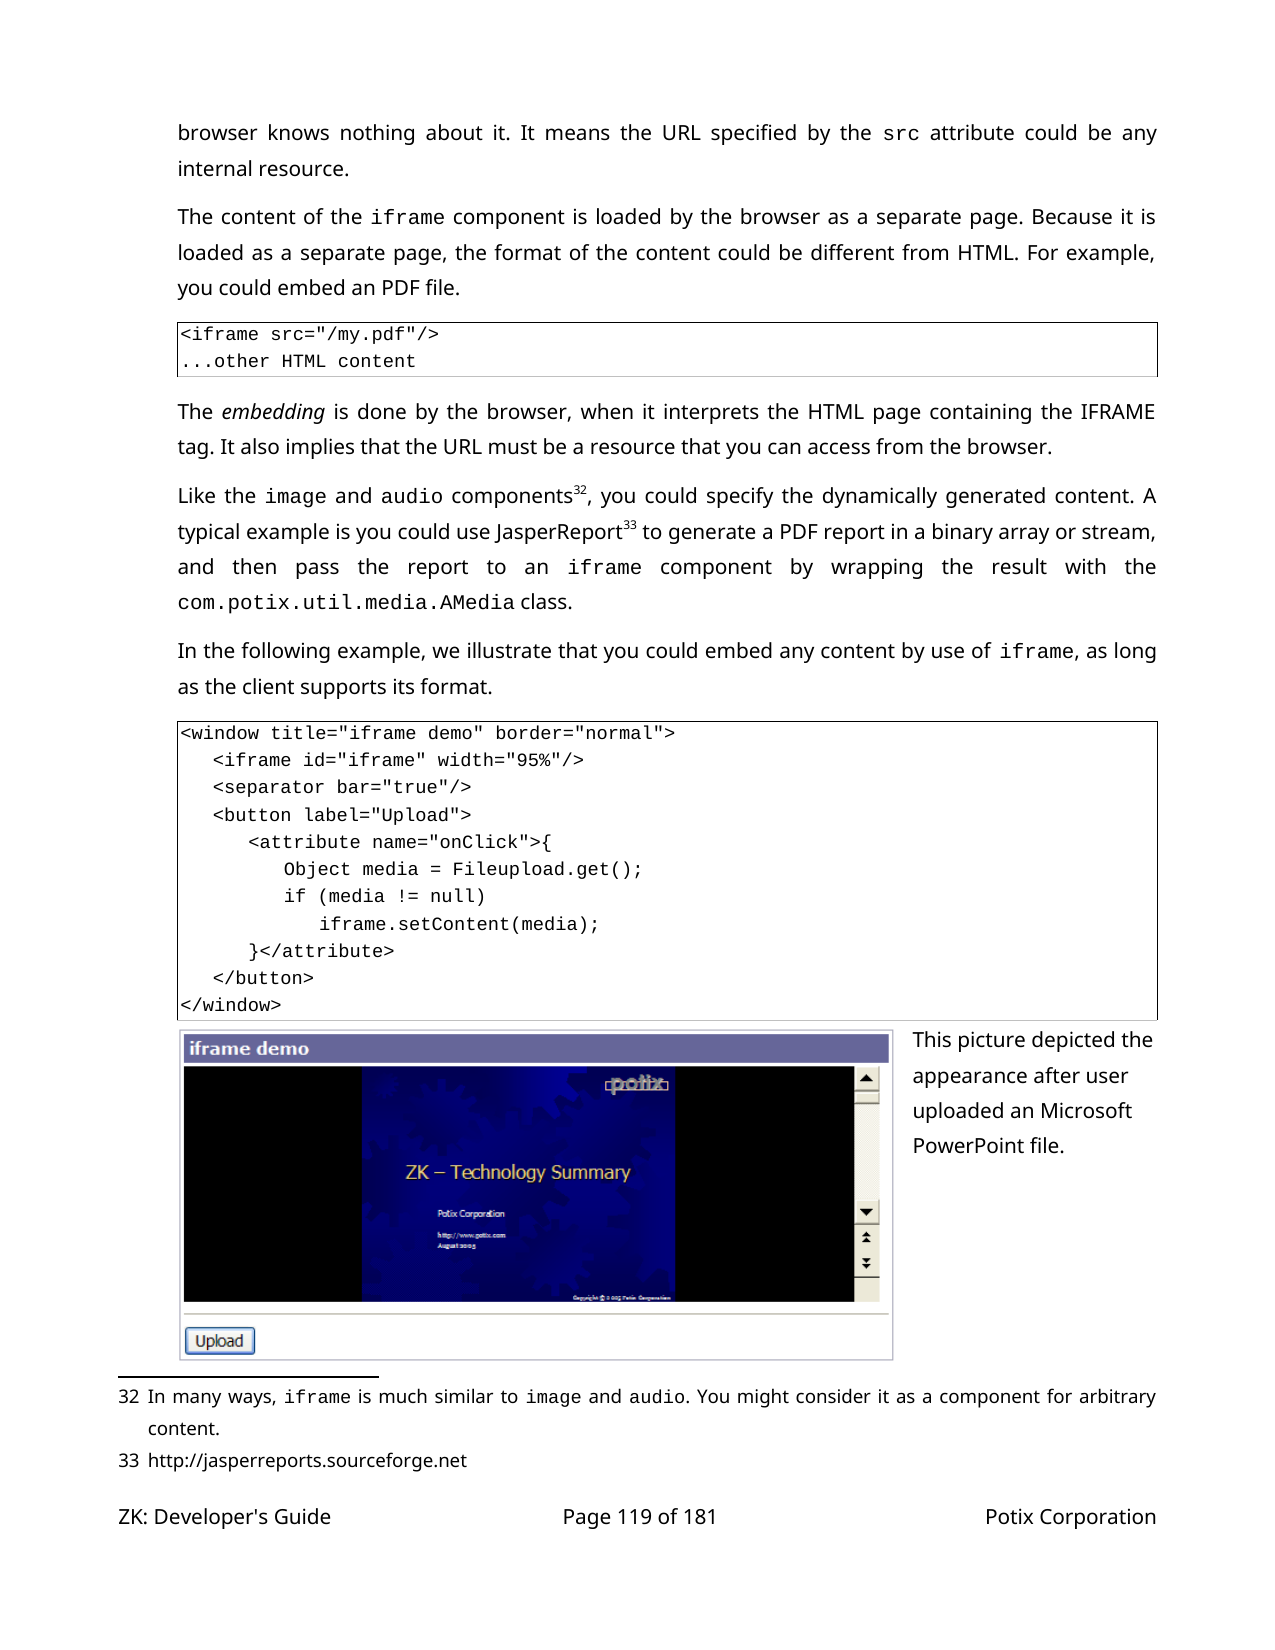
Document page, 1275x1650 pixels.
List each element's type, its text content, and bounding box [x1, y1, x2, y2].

text </window> [178, 993, 1157, 1020]
text In many ways, iframe is much similar to image and audio. You might consider it as a component for arbitrary content. [118, 1383, 1157, 1441]
text }</attribute> [178, 938, 1157, 963]
text In the following example, we illustrate that you could embed any content by use of iframe, as long as the client supports its format. [177, 637, 1157, 700]
text Like the image and audio components, you could specify the dynamically generated content. A typical example is you could use JasperReport to generate a PDF report in a binary array or stream, and then pass the report to an iframe component by wrapping the result with the com.potix.util.media.AMedia class. [177, 481, 1157, 616]
text The content of the iframe component is loaded by the browser as a separate page. Because it is loaded as a separate page, the format of the content could be different from HTML. For example, you could embed an PDF file. [177, 202, 1157, 301]
text <button label="Upload"> [178, 803, 1157, 827]
table_header [898, 1026, 912, 1363]
table_header This picture depicted the appearance after user uploaded an Microsoft PowerPoint file. [912, 1026, 1156, 1363]
text <window title="iframe demo" border="normal"> [178, 722, 1157, 745]
picture [177, 1025, 898, 1364]
text iframe.setContent(media); [178, 911, 1157, 936]
text <attribute name="onClick">{ [178, 830, 1157, 854]
text http://jasperreports.sourceforge.net [118, 1447, 1157, 1473]
text </button> [178, 966, 1157, 990]
text <iframe id="iframe" width="95%"/> [178, 748, 1157, 772]
text if (media != null) [178, 884, 1157, 908]
text browser knows nothing about it. It means the URL specified by the src attribute could be any internal resource. [177, 118, 1157, 182]
text Object media = Fileupload.get(); [178, 857, 1157, 881]
text ...other HTML content [178, 349, 1157, 376]
text The embedding is done by the browser, when it interprets the HTML page containing the IFRAME tag. It also implies that the URL must be a resource that you can access from the browser. [177, 397, 1157, 461]
text <separator bar="true"/> [178, 775, 1157, 800]
text <iframe src="/my.pdf"/> [178, 323, 1157, 346]
